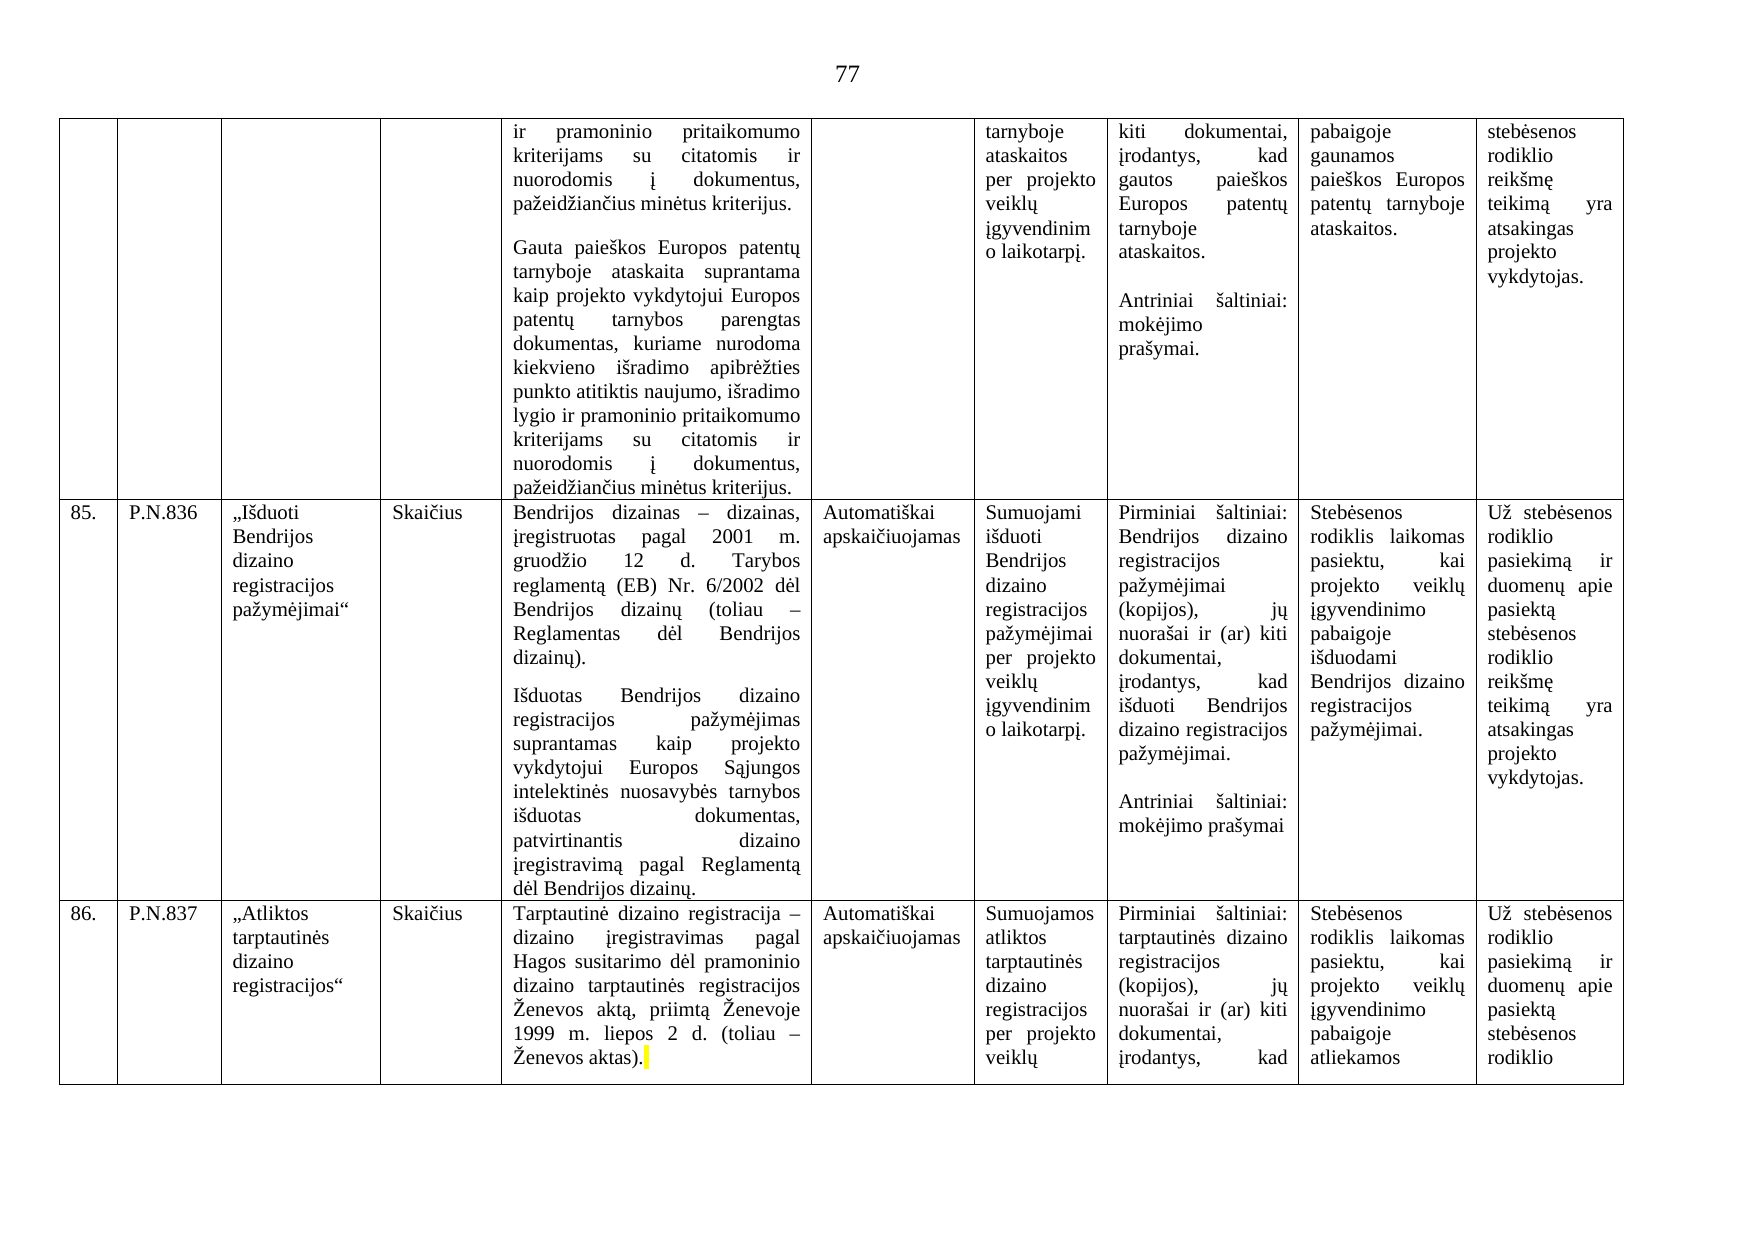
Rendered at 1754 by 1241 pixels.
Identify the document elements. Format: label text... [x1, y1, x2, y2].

table_cell Pirminiai šaltiniai: Bendrijos dizaino registracijos pažymėjimai (kopijos), jų nuorašai ir (ar) kiti dokumentai, įrodantys, kad išduoti Bendrijos dizaino registracijos pažymėjimai. Antriniai šaltiniai: mokėjimo prašymai [1108, 500, 1298, 900]
table_cell Automatiškai apskaičiuojamas [812, 901, 974, 1083]
table_cell Stebėsenos rodiklis laikomas pasiektu, kai projekto veiklų įgyvendinimo pabaigoje atliekamos [1299, 901, 1476, 1083]
table_cell Pirminiai šaltiniai: tarptautinės dizaino registracijos (kopijos), jų nuorašai ir (ar) kiti dokumentai, įrodantys, kad [1108, 901, 1298, 1083]
table_cell tarnyboje ataskaitos per projekto veiklų įgyvendinimo laikotarpį. [975, 119, 1107, 499]
table_cell [381, 119, 501, 499]
table_cell Už stebėsenos rodiklio pasiekimą ir duomenų apie pasiektą stebėsenos rodiklio [1477, 901, 1623, 1083]
table_cell Už stebėsenos rodiklio pasiekimą ir duomenų apie pasiektą stebėsenos rodiklio reikšmę teikimą yra atsakingas projekto vykdytojas. [1477, 500, 1623, 900]
table_cell Bendrijos dizainas – dizainas, įregistruotas pagal 2001 m. gruodžio 12 d. Tarybos reglamentą (EB) Nr. 6/2002 dėl Bendrijos dizainų (toliau – Reglamentas dėl Bendrijos dizainų). Išduotas Bendrijos dizaino registracijos pažymėjimas suprantamas kaip projekto vykdytojui Europos Sąjungos intelektinės nuosavybės tarnybos išduotas dokumentas, patvirtinantis dizaino įregistravimą pagal Reglamentą dėl Bendrijos dizainų. [502, 500, 811, 900]
table_cell [118, 119, 221, 499]
table_cell Stebėsenos rodiklis laikomas pasiektu, kai projekto veiklų įgyvendinimo pabaigoje išduodami Bendrijos dizaino registracijos pažymėjimai. [1299, 500, 1476, 900]
table_cell [60, 119, 117, 499]
table_cell ir pramoninio pritaikomumo kriterijams su citatomis ir nuorodomis į dokumentus, pažeidžiančius minėtus kriterijus. Gauta paieškos Europos patentų tarnyboje ataskaita suprantama kaip projekto vykdytojui Europos patentų tarnybos parengtas dokumentas, kuriame nurodoma kiekvieno išradimo apibrėžties punkto atitiktis naujumo, išradimo lygio ir pramoninio pritaikomumo kriterijams su citatomis ir nuorodomis į dokumentus, pažeidžiančius minėtus kriterijus. [502, 119, 811, 499]
table_cell [812, 119, 974, 499]
table_cell Sumuojamos atliktos tarptautinės dizaino registracijos per projekto veiklų [975, 901, 1107, 1083]
table_cell kiti dokumentai, įrodantys, kad gautos paieškos Europos patentų tarnyboje ataskaitos. Antriniai šaltiniai: mokėjimo prašymai. [1108, 119, 1298, 499]
table_cell stebėsenos rodiklio reikšmę teikimą yra atsakingas projekto vykdytojas. [1477, 119, 1623, 499]
table_cell 85. [60, 500, 117, 900]
table_cell 86. [60, 901, 117, 1083]
table_cell P.N.837 [118, 901, 221, 1083]
table_cell [222, 119, 380, 499]
table_cell Automatiškai apskaičiuojamas [812, 500, 974, 900]
table_cell Tarptautinė dizaino registracija – dizaino įregistravimas pagal Hagos susitarimo dėl pramoninio dizaino tarptautinės registracijos Ženevos aktą, priimtą Ženevoje 1999 m. liepos 2 d. (toliau – Ženevos aktas). [502, 901, 811, 1083]
table_cell Skaičius [381, 500, 501, 900]
table_cell pabaigoje gaunamos paieškos Europos patentų tarnyboje ataskaitos. [1299, 119, 1476, 499]
table_cell Sumuojami išduoti Bendrijos dizaino registracijos pažymėjimai per projekto veiklų įgyvendinimo laikotarpį. [975, 500, 1107, 900]
table_cell P.N.836 [118, 500, 221, 900]
table_cell Skaičius [381, 901, 501, 1083]
table_cell „Išduoti Bendrijos dizaino registracijos pažymėjimai“ [222, 500, 380, 900]
table_cell „Atliktos tarptautinės dizaino registracijos“ [222, 901, 380, 1083]
